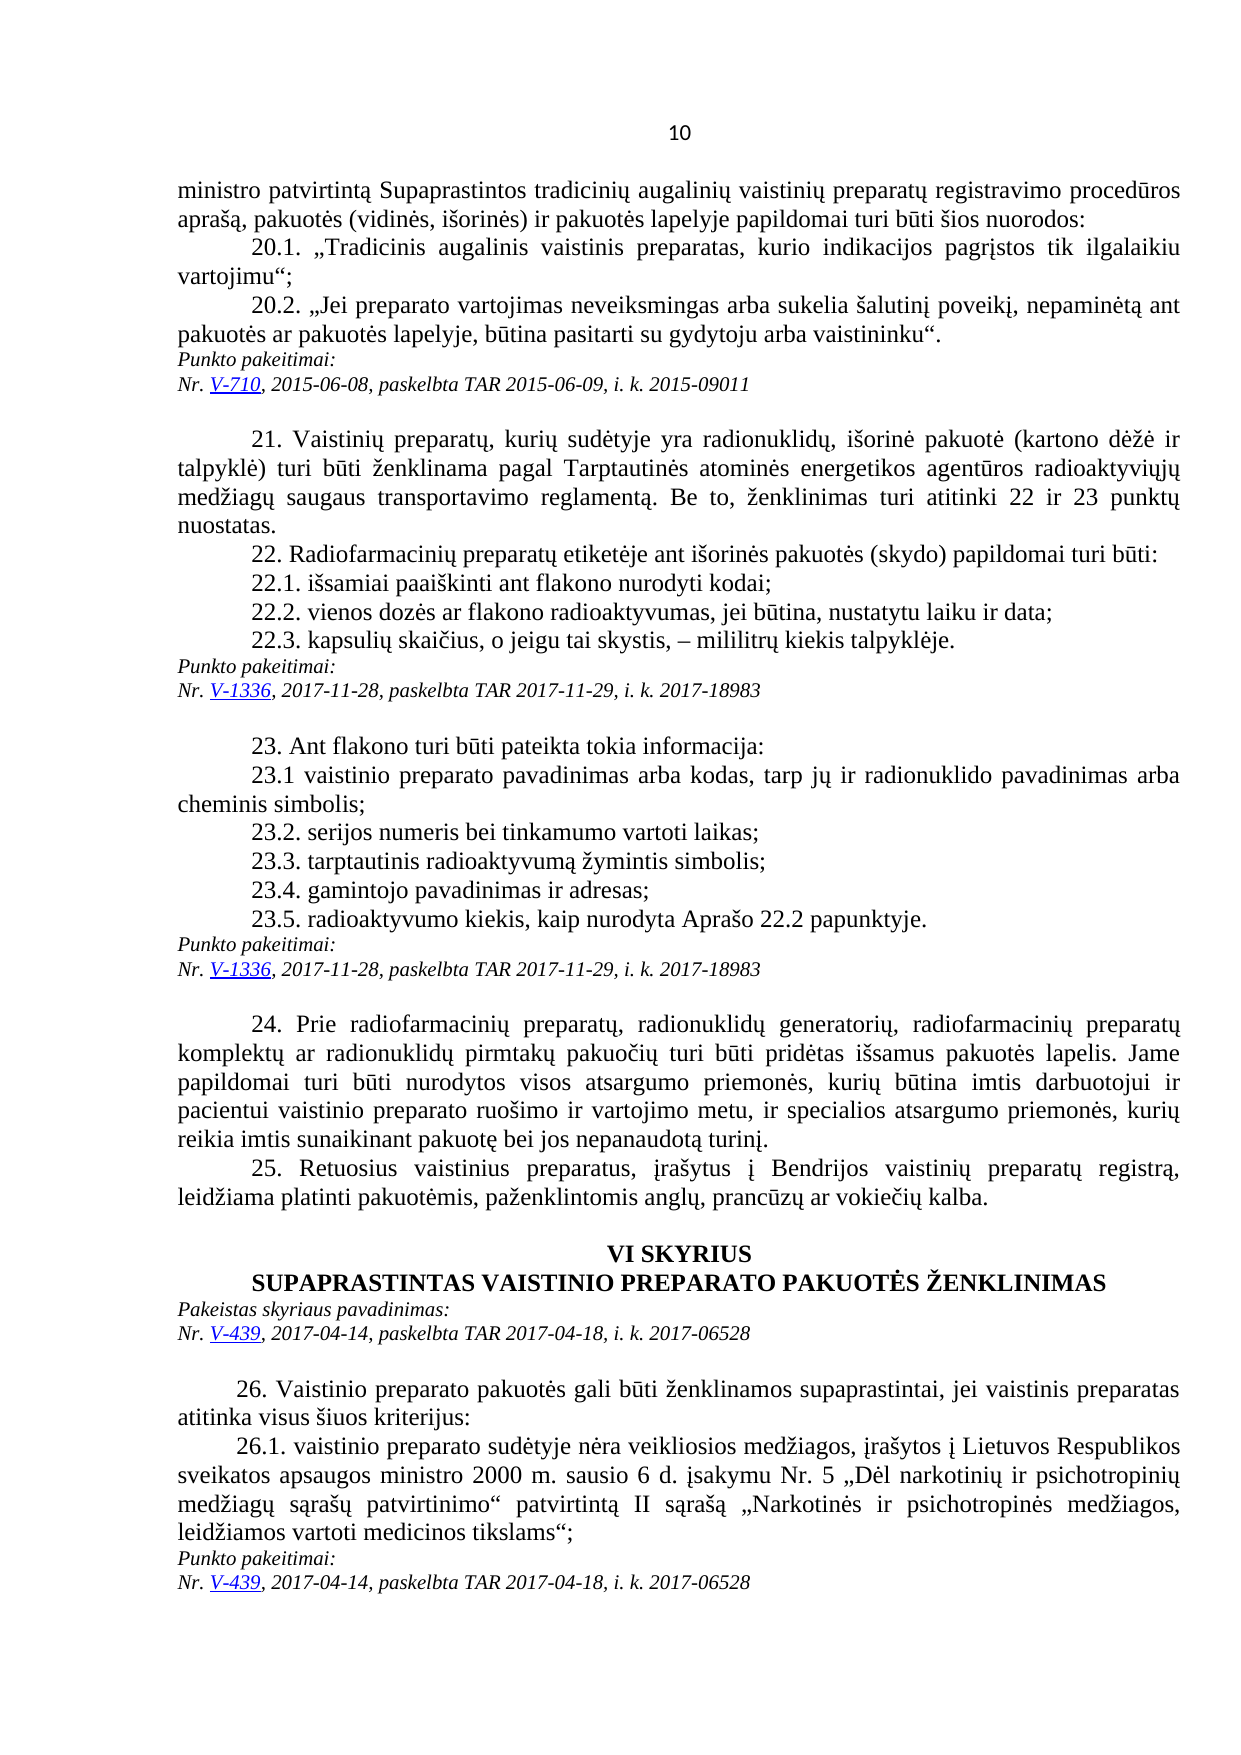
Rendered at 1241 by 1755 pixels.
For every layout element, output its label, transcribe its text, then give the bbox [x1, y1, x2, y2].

text Nr. V-1336, 2017-11-28, paskelbta TAR 2017-11-29, i. k. 2017-18983 [177, 956, 1181, 981]
text 22.3. kapsulių skaičius, o jeigu tai skystis, – mililitrų kiekis talpyklėje. [177, 626, 1181, 654]
text Nr. V-439, 2017-04-14, paskelbta TAR 2017-04-18, i. k. 2017-06528 [177, 1570, 1181, 1594]
text 23. Ant flakono turi būti pateikta tokia informacija: [177, 731, 1181, 760]
text 23.1 vaistinio preparato pavadinimas arba kodas, tarp jų ir radionuklido pavadinimas arba cheminis simbolis; [177, 760, 1181, 817]
text 22.1. išsamiai paaiškinti ant flakono nurodyti kodai; [177, 568, 1181, 597]
text Punkto pakeitimai: [177, 1546, 1181, 1570]
text 23.2. serijos numeris bei tinkamumo vartoti laikas; [177, 817, 1181, 846]
text 23.4. gamintojo pavadinimas ir adresas; [177, 875, 1181, 904]
text ministro patvirtintą Supaprastintos tradicinių augalinių vaistinių preparatų registravimo procedūros aprašą, pakuotės (vidinės, išorinės) ir pakuotės lapelyje papildomai turi būti šios nuorodos: [177, 175, 1181, 232]
text 23.3. tarptautinis radioaktyvumą žymintis simbolis; [177, 846, 1181, 875]
text 22.2. vienos dozės ar flakono radioaktyvumas, jei būtina, nustatytu laiku ir data; [177, 597, 1181, 626]
text 20.2. „Jei preparato vartojimas neveiksmingas arba sukelia šalutinį poveikį, nepaminėtą ant pakuotės ar pakuotės lapelyje, būtina pasitarti su gydytoju arba vaistininku“. [177, 290, 1181, 347]
text 20.1. „Tradicinis augalinis vaistinis preparatas, kurio indikacijos pagrįstos tik ilgalaikiu vartojimu“; [177, 232, 1181, 290]
text Punkto pakeitimai: [177, 654, 1181, 678]
text Pakeistas skyriaus pavadinimas: [177, 1297, 1181, 1321]
text 26. Vaistinio preparato pakuotės gali būti ženklinamos supaprastintai, jei vaistinis preparatas atitinka visus šiuos kriterijus: [177, 1374, 1181, 1431]
text Punkto pakeitimai: [177, 347, 1181, 371]
text 22. Radiofarmacinių preparatų etiketėje ant išorinės pakuotės (skydo) papildomai turi būti: [177, 539, 1181, 568]
text Nr. V-439, 2017-04-14, paskelbta TAR 2017-04-18, i. k. 2017-06528 [177, 1321, 1181, 1345]
text Punkto pakeitimai: [177, 932, 1181, 956]
text Nr. V-710, 2015-06-08, paskelbta TAR 2015-06-09, i. k. 2015-09011 [177, 371, 1181, 396]
text Nr. V-1336, 2017-11-28, paskelbta TAR 2017-11-29, i. k. 2017-18983 [177, 678, 1181, 702]
text VI SKYRIUS SUPAPRASTINTAS VAISTINIO PREPARATO PAKUOTĖS ŽENKLINIMAS [177, 1239, 1181, 1297]
text 26.1. vaistinio preparato sudėtyje nėra veikliosios medžiagos, įrašytos į Lietuvos Respublikos sveikatos apsaugos ministro 2000 m. sausio 6 d. įsakymu Nr. 5 „Dėl narkotinių ir psichotropinių medžiagų sąrašų patvirtinimo“ patvirtintą II sąrašą „Narkotinės ir psichotropinės medžiagos, leidžiamos vartoti medicinos tikslams“; [177, 1431, 1181, 1546]
text 21. Vaistinių preparatų, kurių sudėtyje yra radionuklidų, išorinė pakuotė (kartono dėžė ir talpyklė) turi būti ženklinama pagal Tarptautinės atominės energetikos agentūros radioaktyviųjų medžiagų saugaus transportavimo reglamentą. Be to, ženklinimas turi atitinki 22 ir 23 punktų nuostatas. [177, 424, 1181, 539]
text 25. Retuosius vaistinius preparatus, įrašytus į Bendrijos vaistinių preparatų registrą, leidžiama platinti pakuotėmis, paženklintomis anglų, prancūzų ar vokiečių kalba. [177, 1153, 1181, 1211]
text 24. Prie radiofarmacinių preparatų, radionuklidų generatorių, radiofarmacinių preparatų komplektų ar radionuklidų pirmtakų pakuočių turi būti pridėtas išsamus pakuotės lapelis. Jame papildomai turi būti nurodytos visos atsargumo priemonės, kurių būtina imtis darbuotojui ir pacientui vaistinio preparato ruošimo ir vartojimo metu, ir specialios atsargumo priemonės, kurių reikia imtis sunaikinant pakuotę bei jos nepanaudotą turinį. [177, 1009, 1181, 1153]
text 23.5. radioaktyvumo kiekis, kaip nurodyta Aprašo 22.2 papunktyje. [177, 904, 1181, 932]
